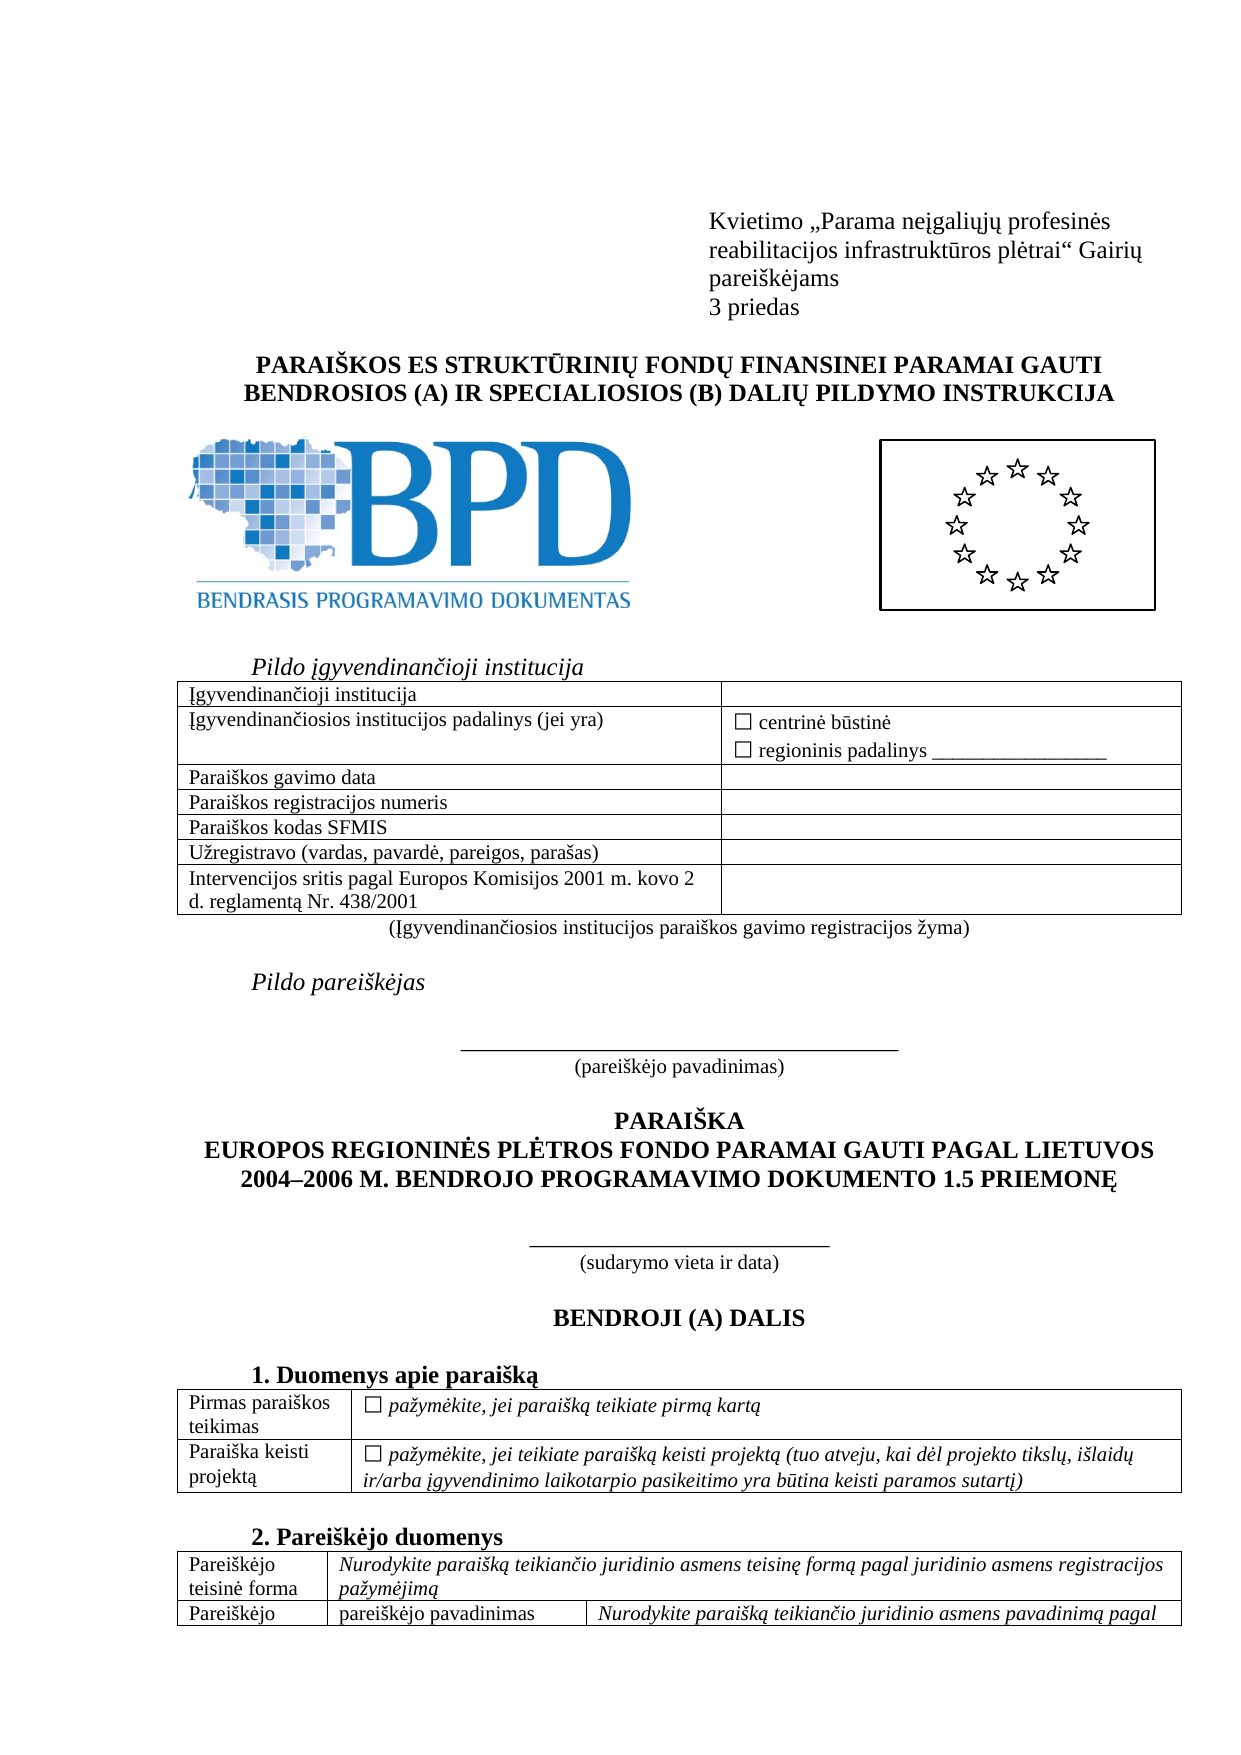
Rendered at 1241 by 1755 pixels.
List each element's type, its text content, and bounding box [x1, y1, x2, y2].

table_cell Paraiška keisti projektą [178, 1440, 351, 1492]
table_cell Paraiškos registracijos numeris [178, 790, 721, 814]
table_cell [722, 865, 1181, 913]
table_header Įgyvendinančioji institucija [178, 682, 721, 706]
text (pareiškėjo pavadinimas) [177, 1054, 1181, 1078]
table_cell [722, 765, 1181, 789]
table_header [722, 682, 1181, 706]
text 2. Pareiškėjo duomenys [177, 1522, 1181, 1551]
table_cell Paraiškos kodas SFMIS [178, 815, 721, 839]
table_cell Užregistravo (vardas, pavardė, pareigos, parašas) [178, 840, 721, 864]
table_header Nurodykite paraišką teikiančio juridinio asmens teisinę formą pagal juridinio asmens registracijos pažymėjimą [328, 1552, 1181, 1600]
table_cell ⬜ pažymėkite, jei teikiate paraišką keisti projektą (tuo atveju, kai dėl projekto tikslų, išlaidų ir/arba įgyvendinimo laikotarpio pasikeitimo yra būtina keisti paramos sutartį) [352, 1440, 1181, 1492]
text (sudarymo vieta ir data) [177, 1250, 1181, 1274]
text (Įgyvendinančiosios institucijos paraiškos gavimo registracijos žyma) [177, 915, 1181, 939]
table_cell Paraiškos gavimo data [178, 765, 721, 789]
table_cell Intervencijos sritis pagal Europos Komisijos 2001 m. kovo 2 d. reglamentą Nr. 438/2001 [178, 865, 721, 913]
text EUROPOS REGIONINĖS PLĖTROS FONDO PARAMAI GAUTI PAGAL LIETUVOS 2004–2006 M. BENDROJO PROGRAMAVIMO DOKUMENTO 1.5 PRIEMONĘ [177, 1135, 1181, 1193]
text 1. Duomenys apie paraišką [177, 1361, 1181, 1389]
text reabilitacijos infrastruktūros plėtrai“ Gairių [177, 235, 1181, 263]
table_header [863, 436, 1181, 623]
text Pildo įgyvendinančioji institucija [177, 652, 1181, 681]
table_header [657, 436, 863, 623]
text PARAIŠKOS ES STRUKTŪRINIŲ FONDŲ FINANSINEI PARAMAI GAUTI BENDROSIOS (A) IR SPECIALIOSIOS (B) DALIŲ PILDYMO INSTRUKCIJA [177, 350, 1181, 407]
text pareiškėjams [177, 263, 1181, 292]
table_header ⬜ pažymėkite, jei paraišką teikiate pirmą kartą [352, 1390, 1181, 1438]
table_cell ⬜ centrinė būstinė ⬜ regioninis padalinys [722, 707, 1181, 764]
text 3 priedas [177, 292, 1181, 321]
table_cell Nurodykite paraišką teikiančio juridinio asmens pavadinimą pagal [587, 1601, 1181, 1625]
text Pildo pareiškėjas [177, 967, 1181, 996]
table_cell Pareiškėjo [178, 1601, 327, 1625]
table_cell pareiškėjo pavadinimas [328, 1601, 586, 1625]
text ________________________ [177, 1221, 1181, 1250]
table_cell Įgyvendinančiosios institucijos padalinys (jei yra) [178, 707, 721, 764]
text BENDROJI (A) DALIS [177, 1303, 1181, 1332]
table_cell [722, 840, 1181, 864]
text PARAIŠKA [177, 1106, 1181, 1135]
table_cell [722, 815, 1181, 839]
table_cell [722, 790, 1181, 814]
table_header Pareiškėjo teisinė forma [178, 1552, 327, 1600]
table_header Pirmas paraiškos teikimas [178, 1390, 351, 1438]
text ___________________________________ [177, 1025, 1181, 1054]
table_header [177, 436, 657, 623]
text Kvietimo „Parama neįgaliųjų profesinės [177, 206, 1181, 235]
